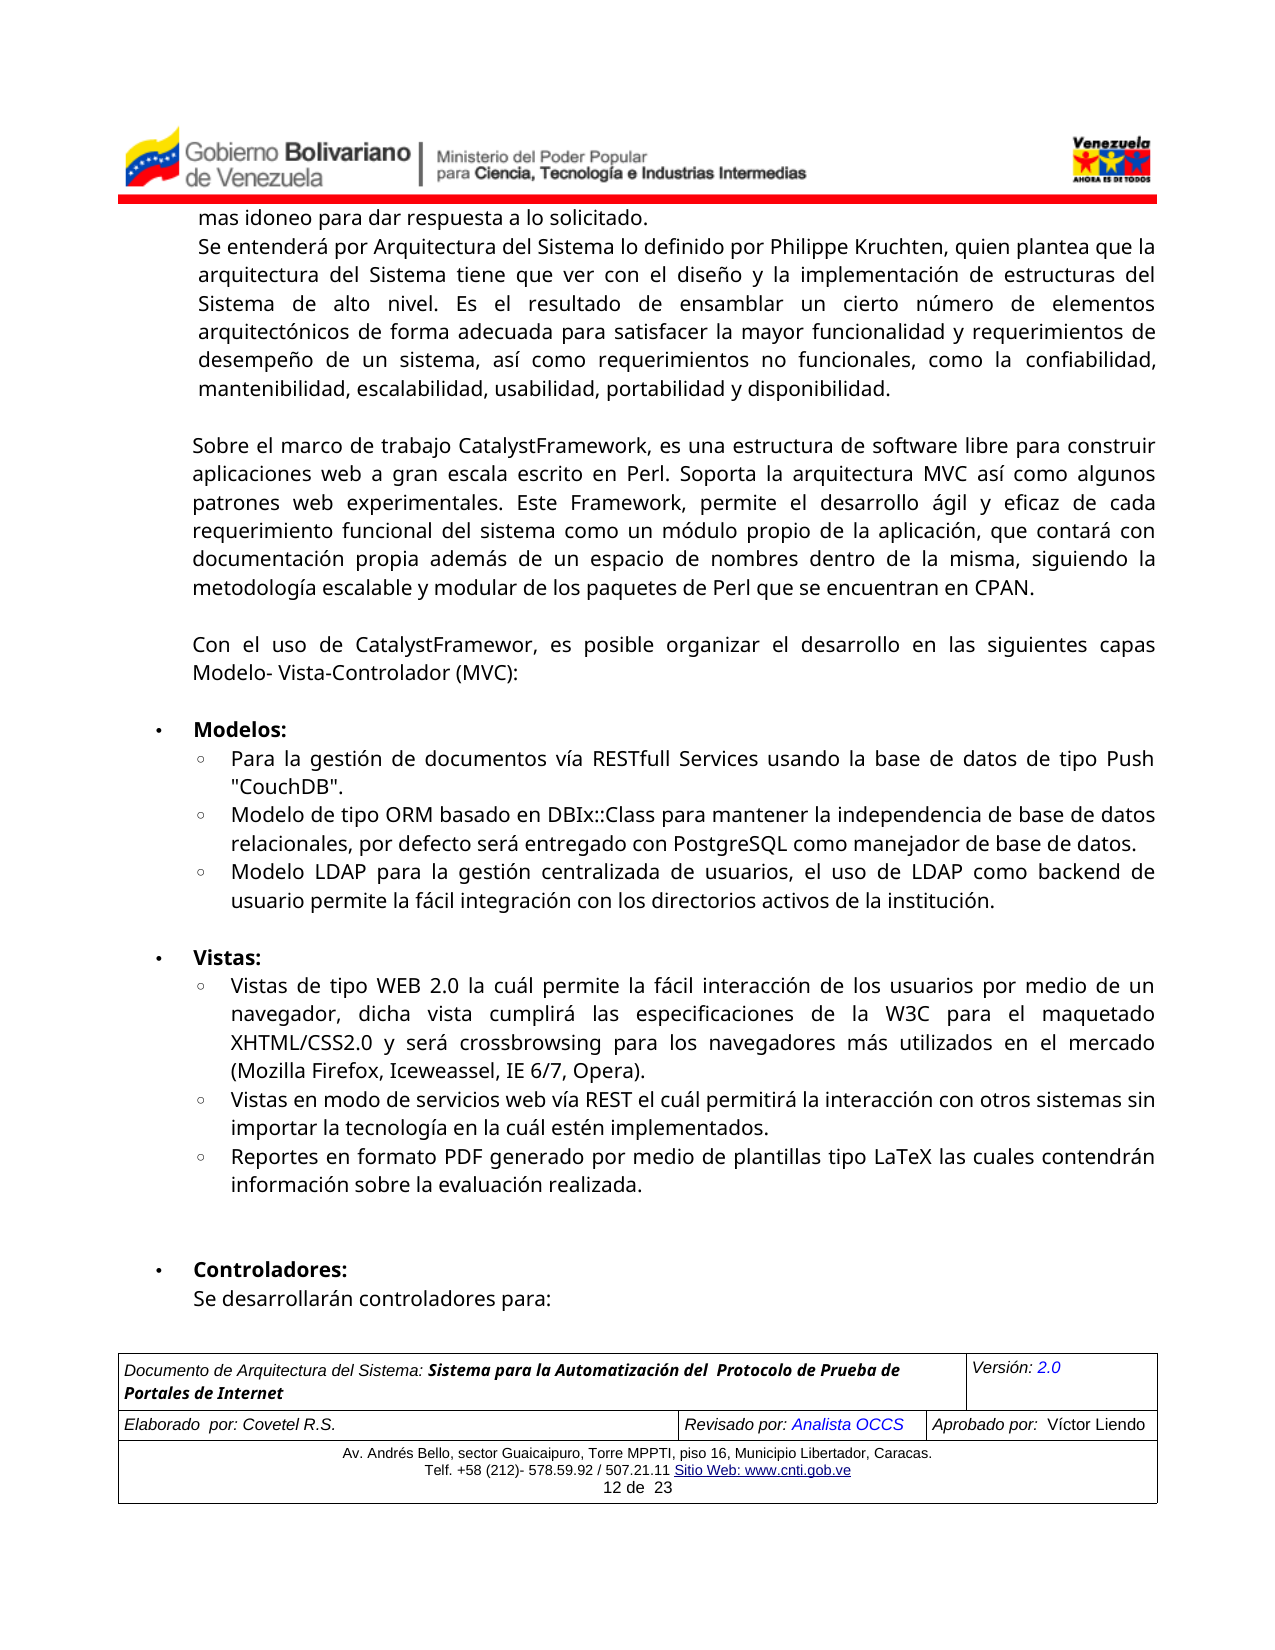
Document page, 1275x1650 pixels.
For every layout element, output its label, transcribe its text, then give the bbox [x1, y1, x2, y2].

list Controladores: [156, 1256, 1157, 1284]
list Reportes en formato PDF generado por medio de plantillas tipo LaTeX las cuales contendrán información sobre la evaluación realizada. [193, 1142, 1157, 1199]
text Sobre el marco de trabajo CatalystFramework, es una estructura de software libre para construir aplicaciones web a gran escala escrito en Perl. Soporta la arquitectura MVC así como algunos patrones web experimentales. Este Framework, permite el desarrollo ágil y eficaz de cada requerimiento funcional del sistema como un módulo propio de la aplicación, que contará con documentación propia además de un espacio de nombres dentro de la misma, siguiendo la metodología escalable y modular de los paquetes de Perl que se encuentran en CPAN. [192, 431, 1157, 601]
list Se desarrollarán controladores para: [156, 1284, 1157, 1312]
list Para la gestión de documentos vía RESTfull Services usando la base de datos de tipo Push "CouchDB". [193, 744, 1157, 801]
text Se entenderá por Arquitectura del Sistema lo definido por Philippe Kruchten, quien plantea que la arquitectura del Sistema tiene que ver con el diseño y la implementación de estructuras del Sistema de alto nivel. Es el resultado de ensamblar un cierto número de elementos arquitectónicos de forma adecuada para satisfacer la mayor funcionalidad y requerimientos de desempeño de un sistema, así como requerimientos no funcionales, como la confiabilidad, mantenibilidad, escalabilidad, usabilidad, portabilidad y disponibilidad. [198, 232, 1157, 402]
text mas idoneo para dar respuesta a lo solicitado. [198, 204, 1157, 232]
list Modelo de tipo ORM basado en DBIx::Class para mantener la independencia de base de datos relacionales, por defecto será entregado con PostgreSQL como manejador de base de datos. [193, 801, 1157, 857]
text Con el uso de CatalystFramewor, es posible organizar el desarrollo en las siguientes capas Modelo- Vista-Controlador (MVC): [192, 630, 1157, 687]
list Modelos: [156, 715, 1157, 744]
list Vistas en modo de servicios web vía REST el cuál permitirá la interacción con otros sistemas sin importar la tecnología en la cuál estén implementados. [193, 1085, 1157, 1142]
list Modelo LDAP para la gestión centralizada de usuarios, el uso de LDAP como backend de usuario permite la fácil integración con los directorios activos de la institución. [193, 857, 1157, 914]
list Vistas: [156, 943, 1157, 971]
list Vistas de tipo WEB 2.0 la cuál permite la fácil interacción de los usuarios por medio de un navegador, dicha vista cumplirá las especificaciones de la W3C para el maquetado XHTML/CSS2.0 y será crossbrowsing para los navegadores más utilizados en el mercado (Mozilla Firefox, Iceweassel, IE 6/7, Opera). [193, 971, 1157, 1085]
picture [118, 118, 1157, 204]
